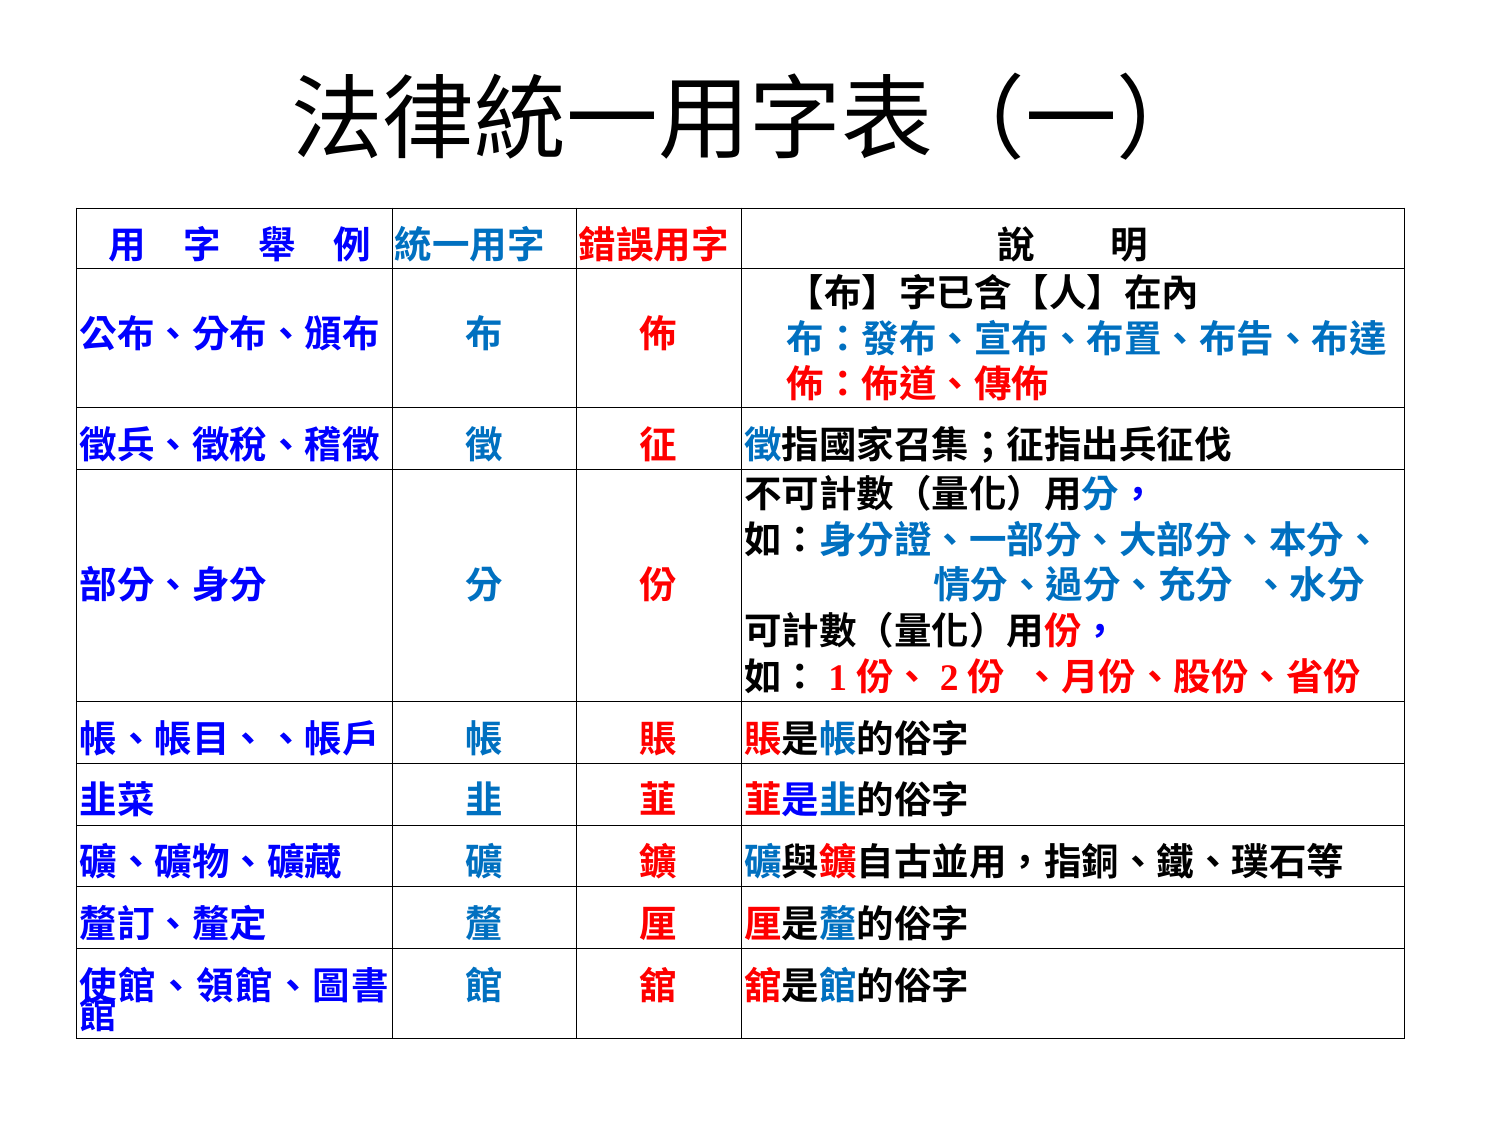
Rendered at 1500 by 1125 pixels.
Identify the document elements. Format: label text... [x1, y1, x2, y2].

table_cell 厘是釐的俗字 [742, 887, 1404, 948]
table_cell 公布、分布、頒布 [77, 269, 392, 407]
table_cell 釐訂、釐定 [77, 887, 392, 948]
table_cell 佈 [577, 269, 741, 407]
table_cell 帳、帳目、、帳戶 [77, 702, 392, 763]
table_cell 徵指國家召集；征指出兵征伐 [742, 408, 1404, 469]
table_cell 韭 [393, 764, 576, 825]
table_header 說 明 [742, 209, 1404, 268]
table_cell 鑛 [577, 826, 741, 886]
table_header 錯誤用字 [577, 209, 741, 268]
table_cell 賬是帳的俗字 [742, 702, 1404, 763]
table_cell 不可計數（量化）用分， 如：身分證、一部分、大部分、本分、 情分、過分、充分 、水分 可計數（量化）用份， 如：1份、2份 、月份、股份、省份 [742, 470, 1404, 701]
table_cell 厘 [577, 887, 741, 948]
table_cell 份 [577, 470, 741, 701]
table_cell 礦、礦物、礦藏 [77, 826, 392, 886]
table_cell 征 [577, 408, 741, 469]
table_cell 韮是韭的俗字 [742, 764, 1404, 825]
table_cell 釐 [393, 887, 576, 948]
table_header 用 字 舉 例 [77, 209, 392, 268]
table_cell 礦與鑛自古並用，指銅、鐵、璞石等 [742, 826, 1404, 886]
table_cell 使館、領館、圖書館 [77, 949, 392, 1038]
table_header 統一用字 [393, 209, 576, 268]
table_cell 帳 [393, 702, 576, 763]
table_cell 舘 [577, 949, 741, 1038]
table_cell 礦 [393, 826, 576, 886]
title 法律統一用字表（一） [75, 45, 1426, 185]
table_cell 賬 [577, 702, 741, 763]
table_cell 舘是館的俗字 [742, 949, 1404, 1038]
table_cell 徵兵、徵稅、稽徵 [77, 408, 392, 469]
table_cell 布 [393, 269, 576, 407]
table_cell 分 [393, 470, 576, 701]
table_cell 徵 [393, 408, 576, 469]
table_cell 韭菜 [77, 764, 392, 825]
table_cell 部分、身分 [77, 470, 392, 701]
table_cell 韮 [577, 764, 741, 825]
table_cell 館 [393, 949, 576, 1038]
table_cell 【布】字已含【人】在內 布：發布、宣布、布置、布告、布達 佈：佈道、傳佈 [742, 269, 1404, 407]
